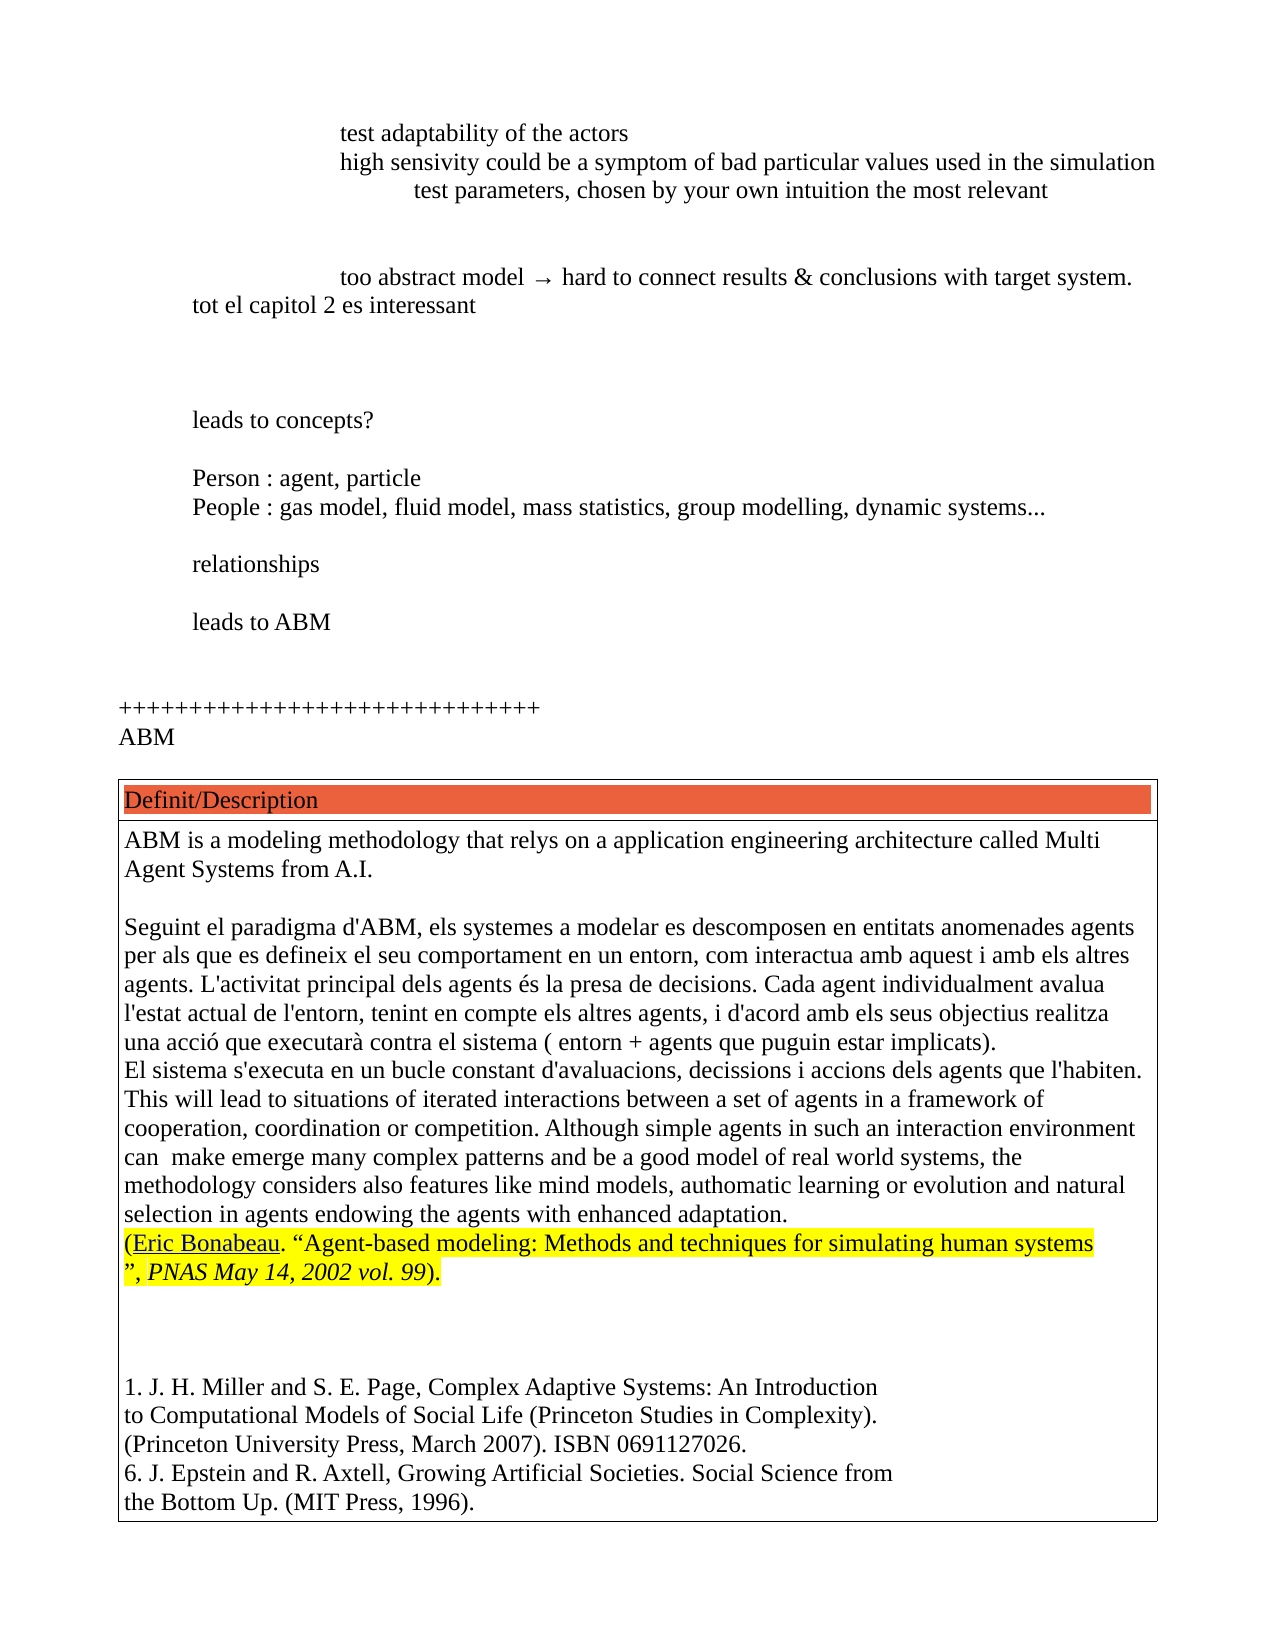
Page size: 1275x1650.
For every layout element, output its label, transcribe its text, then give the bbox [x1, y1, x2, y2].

text People : gas model, fluid model, mass statistics, group modelling, dynamic systems... [118, 492, 1157, 521]
text tot el capitol 2 es interessant [118, 291, 1157, 319]
text test parameters, chosen by your own intuition the most relevant [118, 176, 1157, 204]
text leads to concepts? [118, 377, 1157, 434]
table_cell ABM is a modeling methodology that relys on a application engineering architecture called Multi Agent Systems from A.I. Seguint el paradigma d'ABM, els systemes a modelar es descomposen en entitats anomenades agents per als que es defineix el seu comportament en un entorn, com interactua amb aquest i amb els altres agents. L'activitat principal dels agents és la presa de decisions. Cada agent individualment avalua l'estat actual de l'entorn, tenint en compte els altres agents, i d'acord amb els seus objectius realitza una acció que executarà contra el sistema ( entorn + agents que puguin estar implicats). El sistema s'executa en un bucle constant d'avaluacions, decissions i accions dels agents que l'habiten. This will lead to situations of iterated interactions between a set of agents in a framework of cooperation, coordination or competition. Although simple agents in such an interaction environment can make emerge many complex patterns and be a good model of real world systems, the methodology considers also features like mind models, authomatic learning or evolution and natural selection in agents endowing the agents with enhanced adaptation. (Eric Bonabeau. “Agent-based modeling: Methods and techniques for simulating human systems ”, PNAS May 14, 2002 vol. 99). 1. J. H. Miller and S. E. Page, Complex Adaptive Systems: An Introduction to Computational Models of Social Life (Princeton Studies in Complexity). (Princeton University Press, March 2007). ISBN 0691127026. 6. J. Epstein and R. Axtell, Growing Artificial Societies. Social Science from the Bottom Up. (MIT Press, 1996). [119, 821, 1157, 1521]
text test adaptability of the actors [118, 118, 1157, 147]
text ++++++++++++++++++++++++++++++ [118, 693, 1157, 722]
text Person : agent, particle [118, 463, 1157, 492]
text ABM [118, 722, 1157, 751]
text leads to ABM [118, 607, 1157, 636]
table_header Definit/Description [119, 780, 1157, 820]
text relationships [118, 549, 1157, 578]
text too abstract model → hard to connect results & conclusions with target system. [118, 262, 1157, 291]
text high sensivity could be a symptom of bad particular values used in the simulation [118, 147, 1157, 176]
